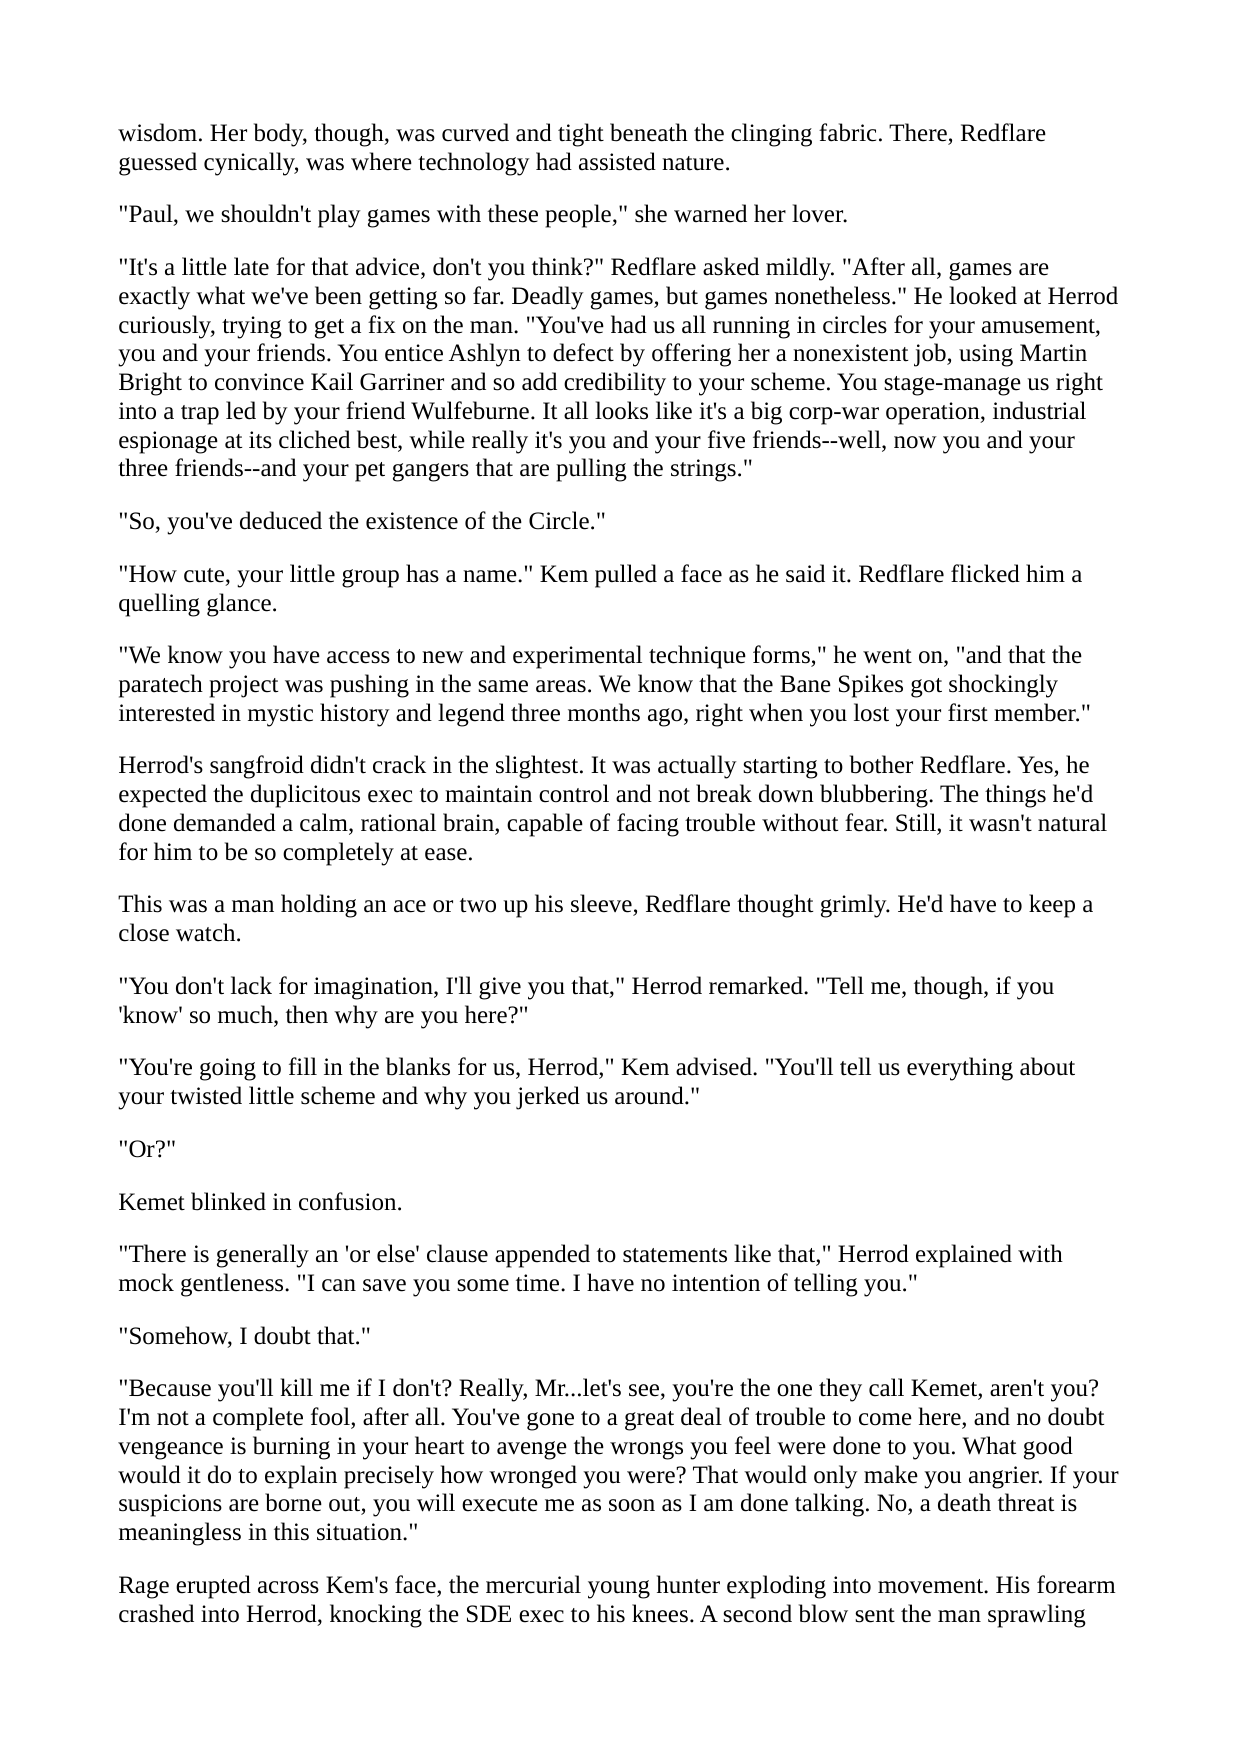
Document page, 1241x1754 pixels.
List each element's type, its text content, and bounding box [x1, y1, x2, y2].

text "Because you'll kill me if I don't? Really, Mr...let's see, you're the one they call Kemet, aren't you? I'm not a complete fool, after all. You've gone to a great deal of trouble to come here, and no doubt vengeance is burning in your heart to avenge the wrongs you feel were done to you. What good would it do to explain precisely how wronged you were? That would only make you angrier. If your suspicions are borne out, you will execute me as soon as I am done talking. No, a death threat is meaningless in this situation." [118, 1373, 1122, 1546]
text "You don't lack for imagination, I'll give you that," Herrod remarked. "Tell me, though, if you 'know' so much, then why are you here?" [118, 971, 1122, 1028]
text "It's a little late for that advice, don't you think?" Redflare asked mildly. "After all, games are exactly what we've been getting so far. Deadly games, but games nonetheless." He looked at Herrod curiously, trying to get a fix on the man. "You've had us all running in circles for your amusement, you and your friends. You entice Ashlyn to defect by offering her a nonexistent job, using Martin Bright to convince Kail Garriner and so add credibility to your scheme. You stage-manage us right into a trap led by your friend Wulfeburne. It all looks like it's a big corp-war operation, industrial espionage at its cliched best, while really it's you and your five friends--well, now you and your three friends--and your pet gangers that are pulling the strings." [118, 252, 1122, 482]
text "So, you've deduced the existence of the Circle." [118, 506, 1122, 535]
text Kemet blinked in confusion. [118, 1187, 1122, 1215]
text "You're going to fill in the blanks for us, Herrod," Kem advised. "You'll tell us everything about your twisted little scheme and why you jerked us around." [118, 1052, 1122, 1110]
text "How cute, your little group has a name." Kem pulled a face as he said it. Redflare flicked him a quelling glance. [118, 559, 1122, 616]
text "There is generally an 'or else' clause appended to statements like that," Herrod explained with mock gentleness. "I can save you some time. I have no intention of telling you." [118, 1239, 1122, 1297]
text Rage erupted across Kem's face, the mercurial young hunter exploding into movement. His forearm crashed into Herrod, knocking the SDE exec to his knees. A second blow sent the man sprawling [118, 1570, 1122, 1627]
text wisdom. Her body, though, was curved and tight beneath the clinging fabric. There, Redflare guessed cynically, was where technology had assisted nature. [118, 118, 1122, 176]
text "Or?" [118, 1134, 1122, 1163]
text "Somehow, I doubt that." [118, 1321, 1122, 1349]
text "Paul, we shouldn't play games with these people," she warned her lover. [118, 199, 1122, 228]
text "We know you have access to new and experimental technique forms," he went on, "and that the paratech project was pushing in the same areas. We know that the Bane Spikes got shockingly interested in mystic history and legend three months ago, right when you lost your first member." [118, 640, 1122, 727]
text Herrod's sangfroid didn't crack in the slightest. It was actually starting to bother Redflare. Yes, he expected the duplicitous exec to maintain control and not break down blubbering. The things he'd done demanded a calm, rational brain, capable of facing trouble without fear. Still, it wasn't natural for him to be so completely at ease. [118, 751, 1122, 866]
text This was a man holding an ace or two up his sleeve, Redflare thought grimly. He'd have to keep a close watch. [118, 889, 1122, 947]
